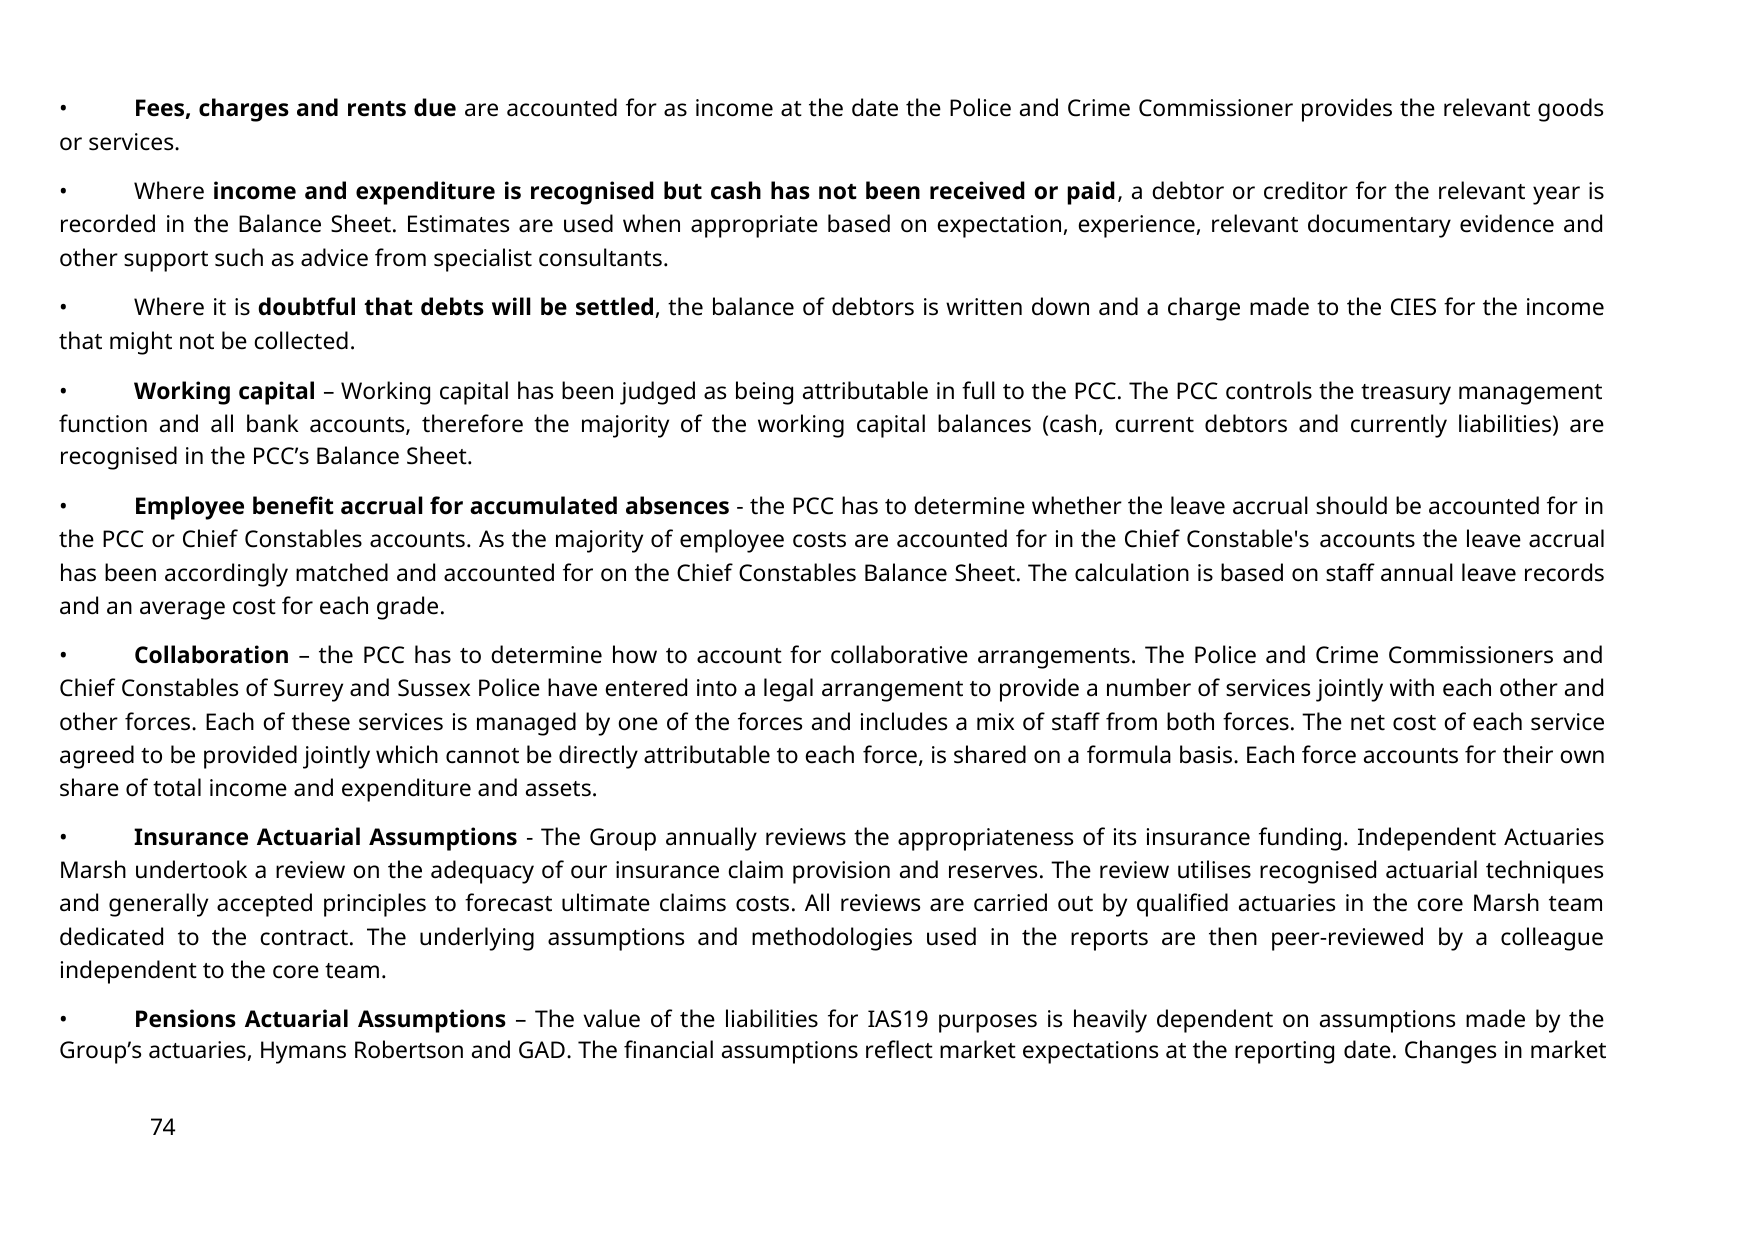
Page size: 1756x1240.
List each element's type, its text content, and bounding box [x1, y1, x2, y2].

list Where it is doubtful that debts will be settled, the balance of debtors is written down and a charge made to the CIES for the income that might not be collected. [59, 291, 1606, 356]
list Insurance Actuarial Assumptions - The Group annually reviews the appropriateness of its insurance funding. Independent Actuaries Marsh undertook a review on the adequacy of our insurance claim provision and reserves. The review utilises recognised actuarial techniques and generally accepted principles to forecast ultimate claims costs. All reviews are carried out by qualified actuaries in the core Marsh team dedicated to the contract. The underlying assumptions and methodologies used in the reports are then peer-reviewed by a colleague independent to the core team. [59, 821, 1606, 985]
list Pensions Actuarial Assumptions – The value of the liabilities for IAS19 purposes is heavily dependent on assumptions made by the Group’s actuaries, Hymans Robertson and GAD. The financial assumptions reflect market expectations at the reporting date. Changes in market [59, 1002, 1606, 1065]
list Employee benefit accrual for accumulated absences - the PCC has to determine whether the leave accrual should be accounted for in the PCC or Chief Constables accounts. As the majority of employee costs are accounted for in the Chief Constable's accounts the leave accrual has been accordingly matched and accounted for on the Chief Constables Balance Sheet. The calculation is based on staff annual leave records and an average cost for each grade. [59, 490, 1606, 621]
list Working capital – Working capital has been judged as being attributable in full to the PCC. The PCC controls the treasury management function and all bank accounts, therefore the majority of the working capital balances (cash, current debtors and currently liabilities) are recognised in the PCC’s Balance Sheet. [59, 375, 1606, 472]
list Collaboration – the PCC has to determine how to account for collaborative arrangements. The Police and Crime Commissioners and Chief Constables of Surrey and Sussex Police have entered into a legal arrangement to provide a number of services jointly with each other and other forces. Each of these services is managed by one of the forces and includes a mix of staff from both forces. The net cost of each service agreed to be provided jointly which cannot be directly attributable to each force, is shared on a formula basis. Each force accounts for their own share of total income and expenditure and assets. [59, 639, 1606, 803]
list Fees, charges and rents due are accounted for as income at the date the Police and Crime Commissioner provides the relevant goods or services. [59, 92, 1606, 157]
list Where income and expenditure is recognised but cash has not been received or paid, a debtor or creditor for the relevant year is recorded in the Balance Sheet. Estimates are used when appropriate based on expectation, experience, relevant documentary evidence and other support such as advice from specialist consultants. [59, 175, 1606, 273]
